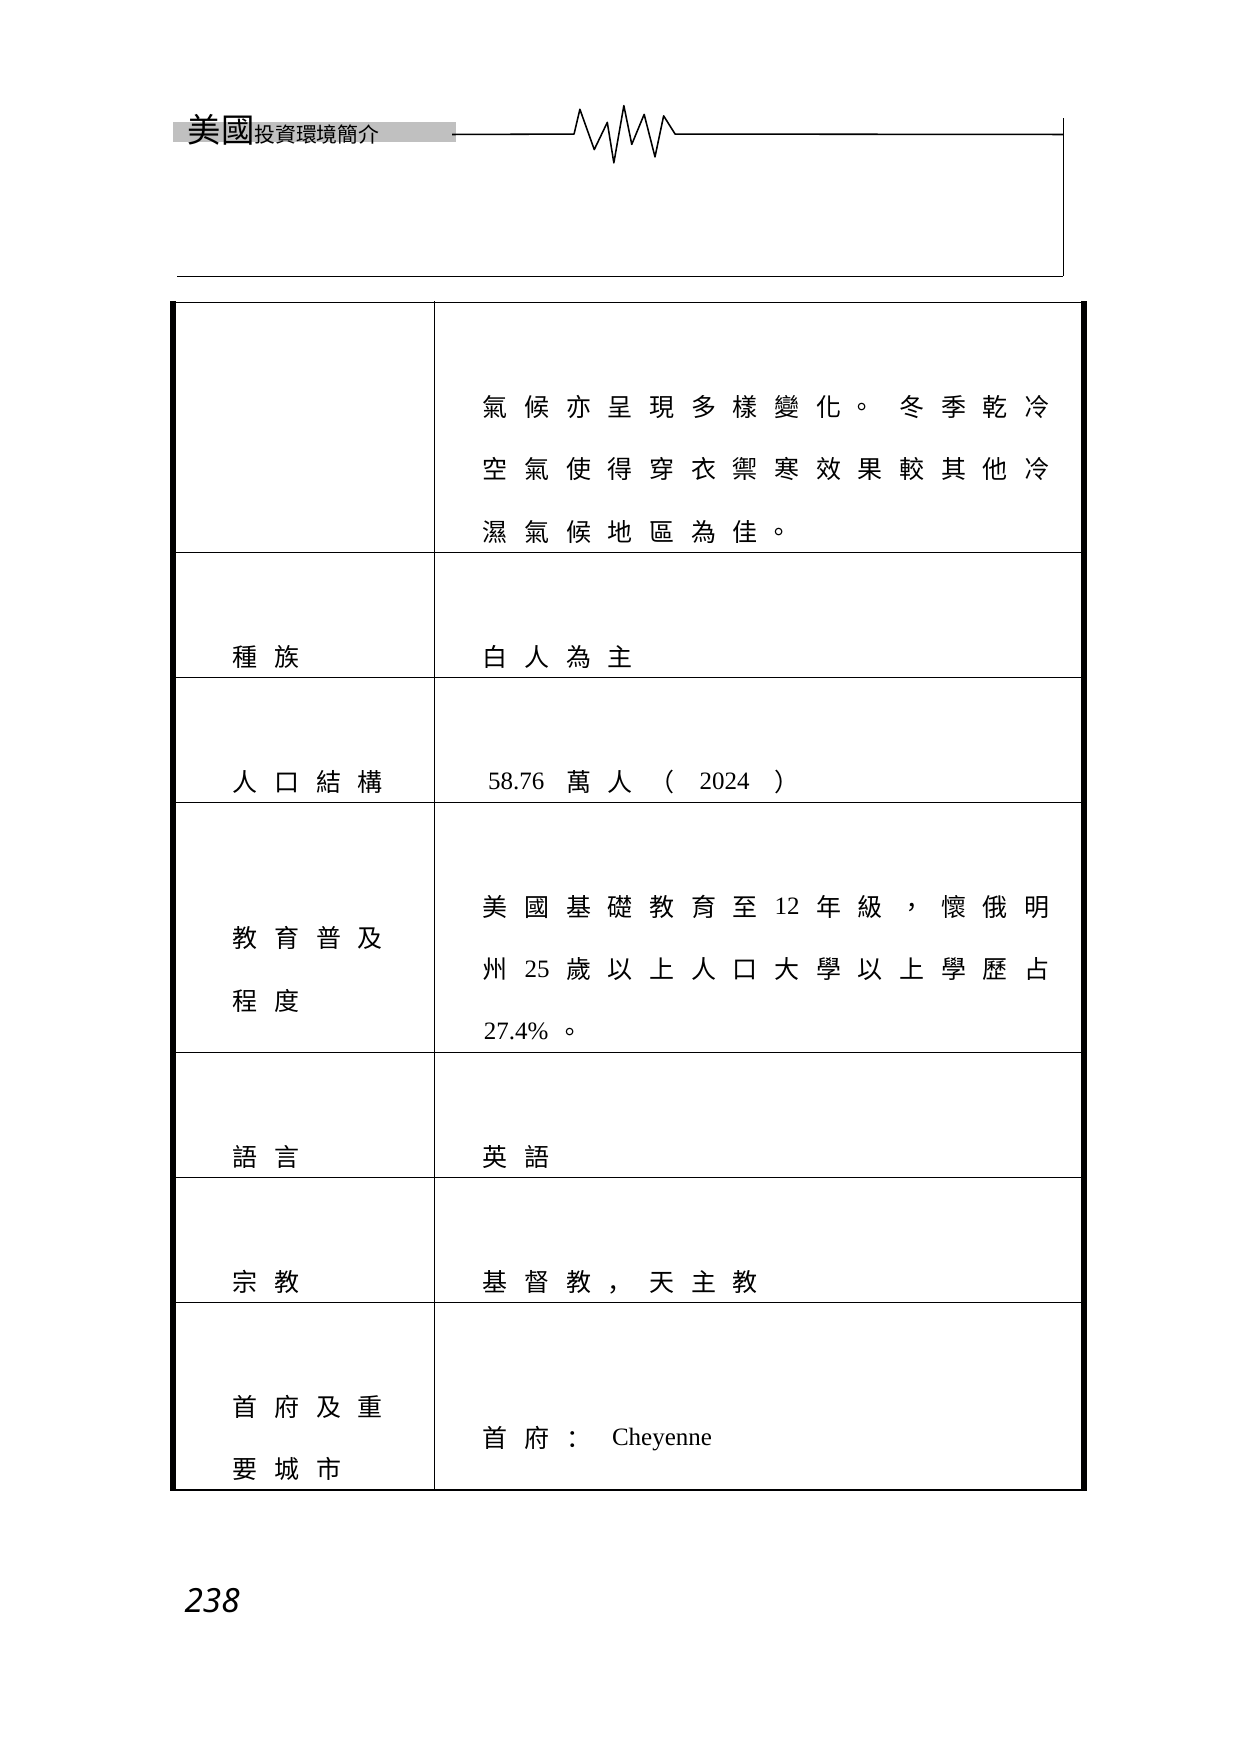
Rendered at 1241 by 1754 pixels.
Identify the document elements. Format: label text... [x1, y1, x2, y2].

table_cell 首府及重要城市 [176, 1303, 434, 1489]
table_cell [176, 303, 434, 551]
table_cell 58.76萬人（2024） [435, 678, 1081, 801]
table_cell 美國基礎教育至12年級，懷俄明州25歲以上人口大學以上學歷占27.4%。 [435, 803, 1081, 1051]
table_cell 首府：Cheyenne [435, 1303, 1081, 1489]
table_cell 英語 [435, 1053, 1081, 1176]
table_cell 宗教 [176, 1178, 434, 1301]
table_cell 教育普及程度 [176, 803, 434, 1051]
table_cell 種族 [176, 553, 434, 676]
table_cell 基督教，天主教 [435, 1178, 1081, 1301]
table_cell 人口結構 [176, 678, 434, 801]
table_cell 語言 [176, 1053, 434, 1176]
table_cell 氣候亦呈現多樣變化。冬季乾冷空氣使得穿衣禦寒效果較其他冷濕氣候地區為佳。 [435, 303, 1081, 551]
table_cell 白人為主 [435, 553, 1081, 676]
